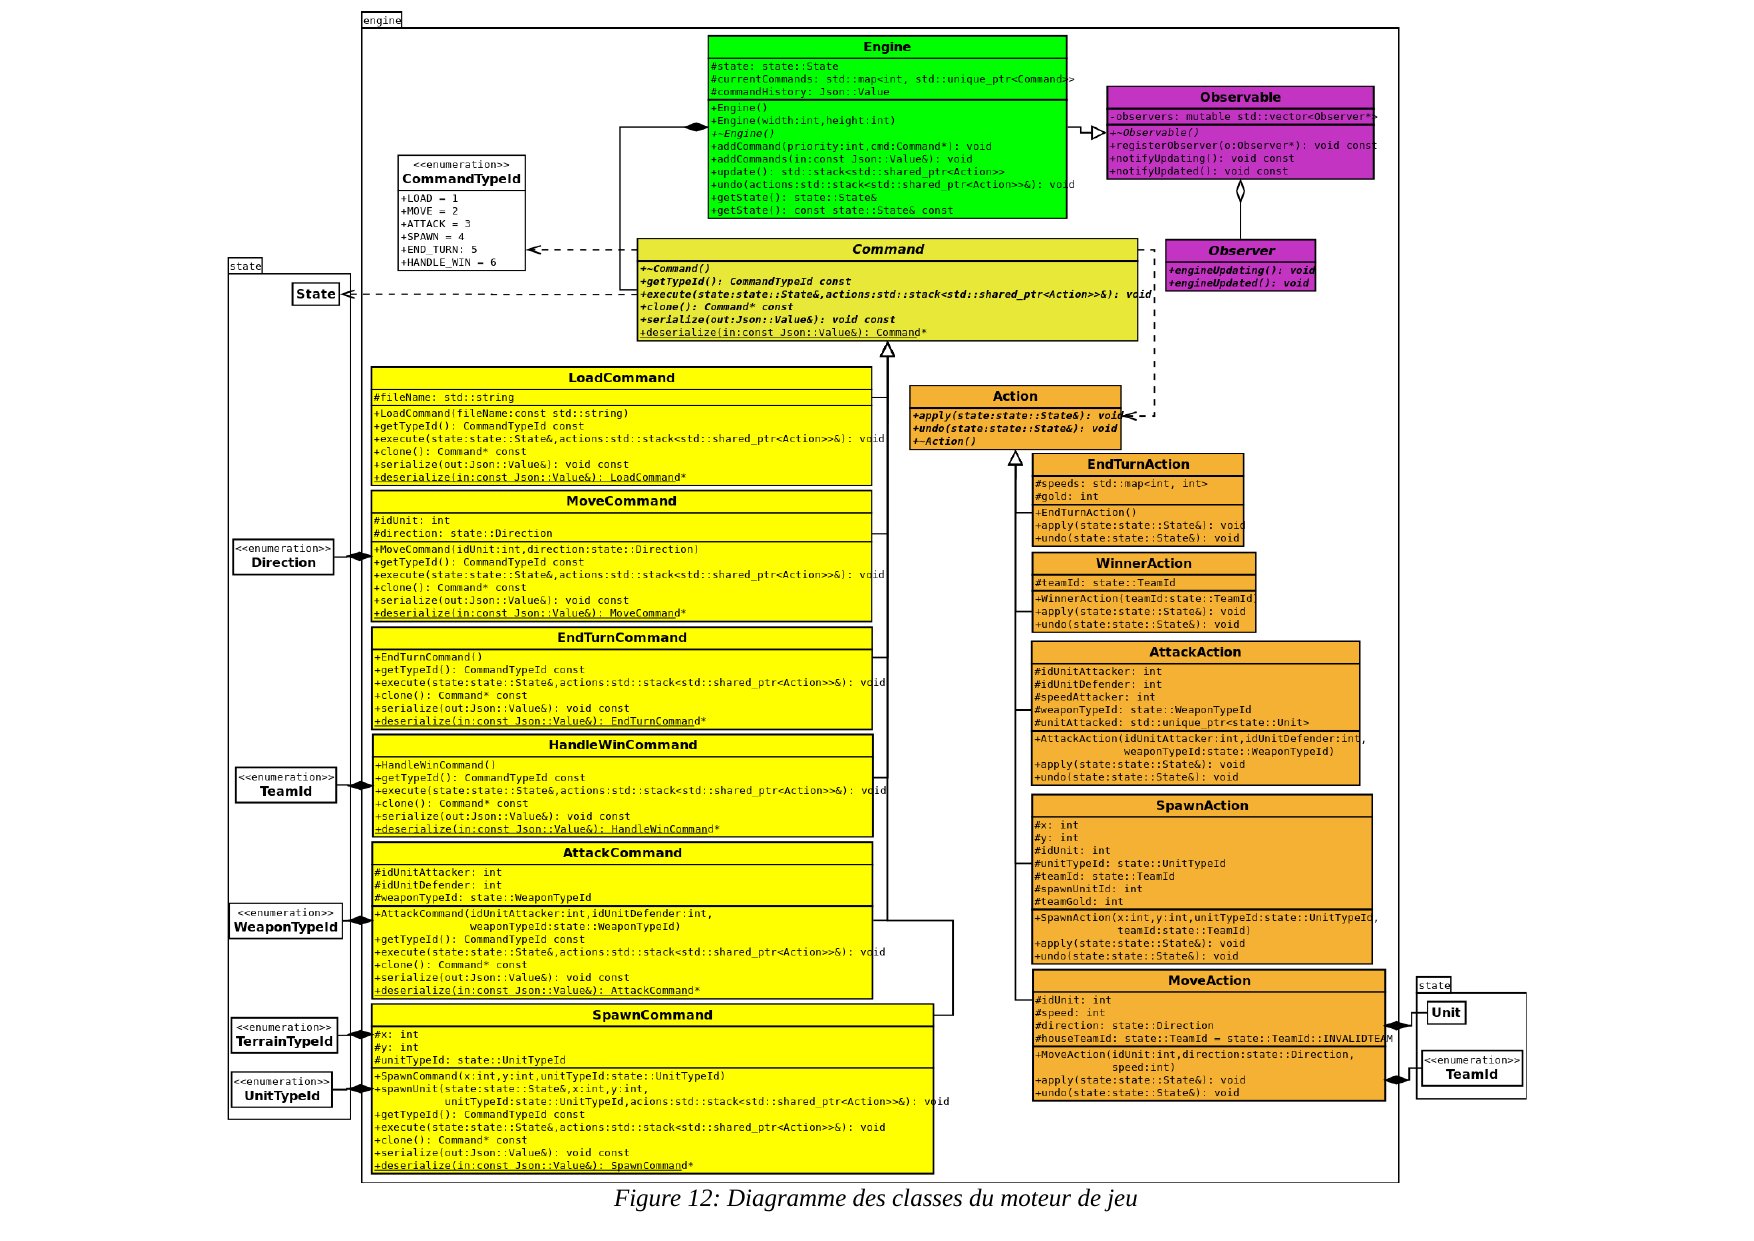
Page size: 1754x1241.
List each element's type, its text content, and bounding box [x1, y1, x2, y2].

picture [227, 11, 1527, 1183]
text Figure 12: Diagramme des classes du moteur de jeu [133, 1183, 1621, 1211]
